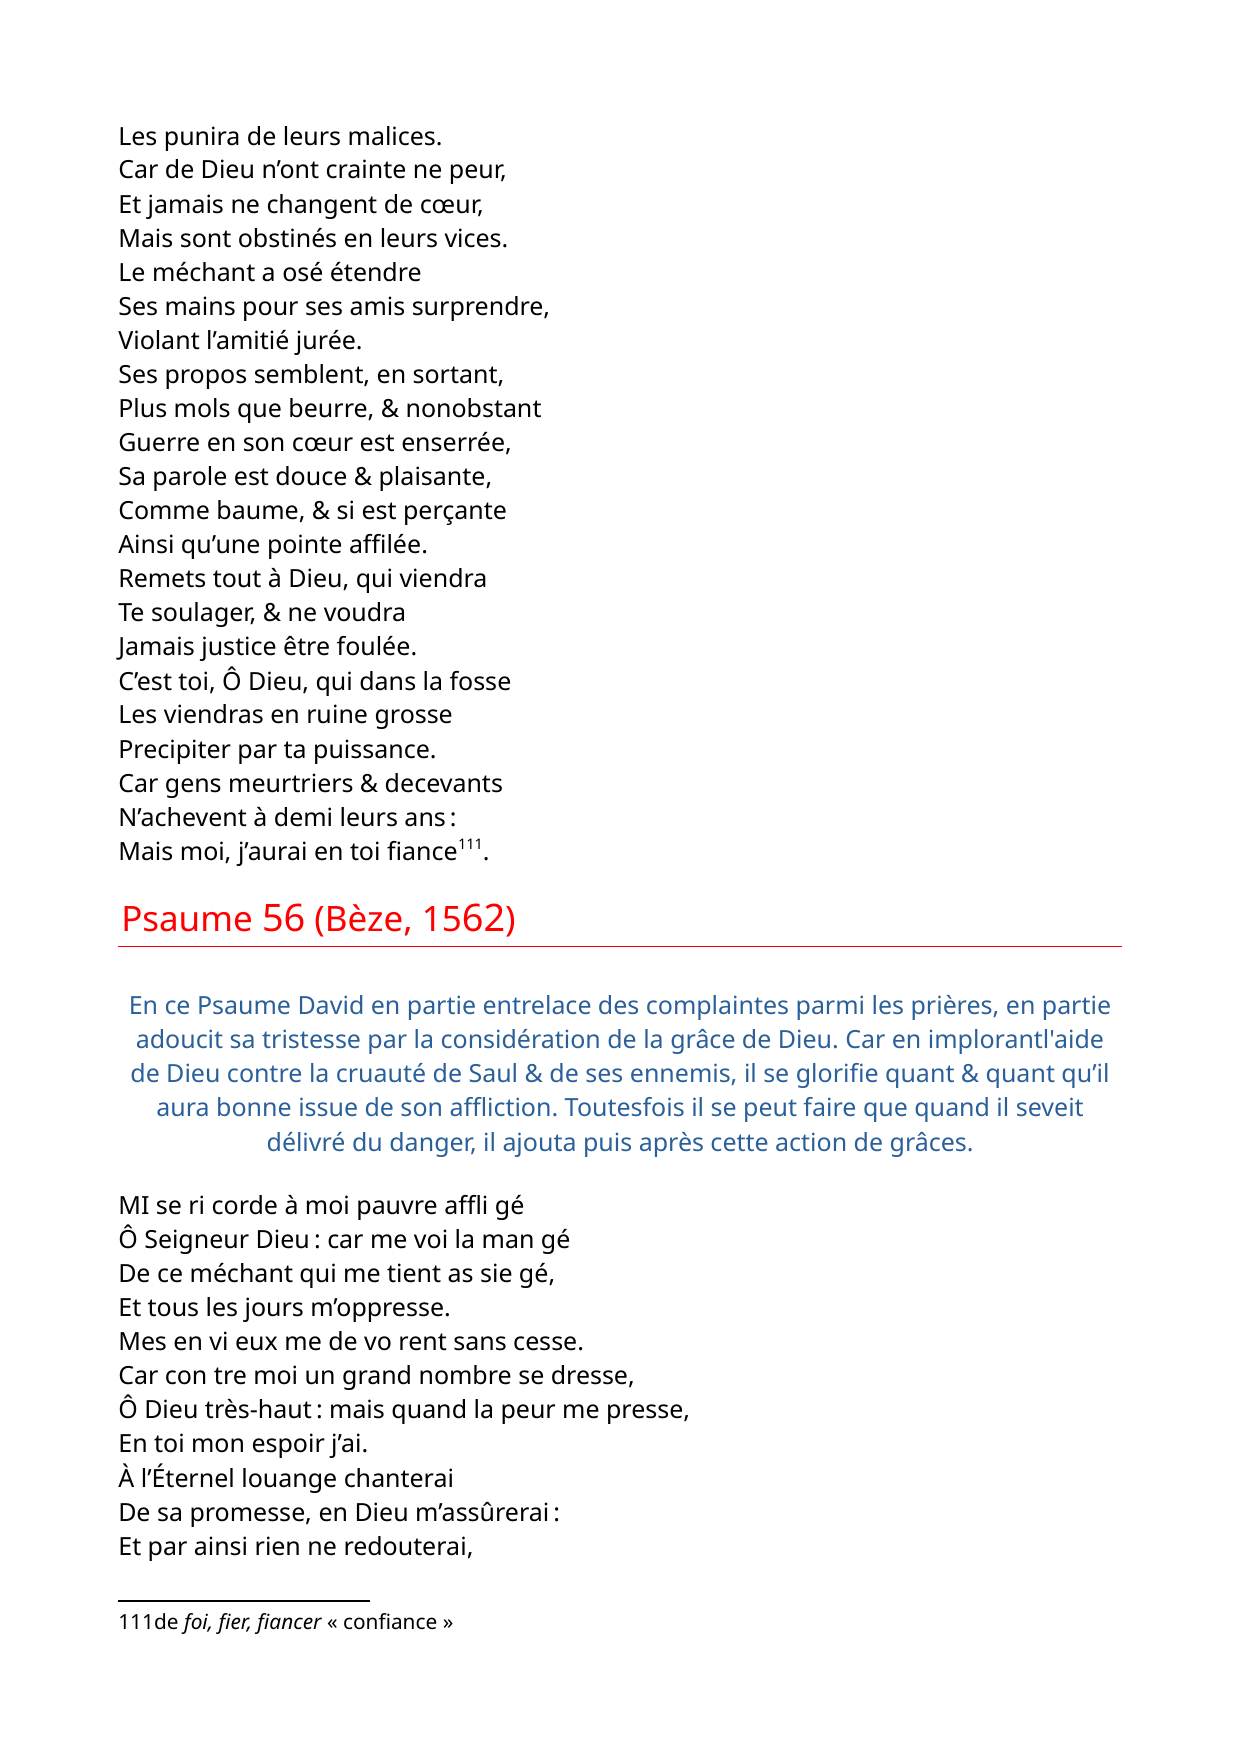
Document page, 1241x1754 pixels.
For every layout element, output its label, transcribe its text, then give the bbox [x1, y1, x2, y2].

text Mes en vi eux me de vo rent sans cesse. [118, 1324, 1122, 1358]
text De ce méchant qui me tient as sie gé, [118, 1256, 1122, 1290]
text Le méchant a osé étendre [118, 254, 1122, 288]
subtitle Psaume 56 (Bèze, 1562) [118, 888, 1122, 946]
text Plus mols que beurre, & nonobstant [118, 391, 1122, 425]
text Les punira de leurs malices. [118, 118, 1122, 152]
text MI se ri corde à moi pauvre affli gé [118, 1188, 1122, 1222]
text Les viendras en ruine grosse [118, 697, 1122, 731]
text Remets tout à Dieu, qui viendra [118, 561, 1122, 595]
text Et par ainsi rien ne redouterai, [118, 1528, 1122, 1562]
text De sa promesse, en Dieu m’assûrerai : [118, 1494, 1122, 1528]
text Et jamais ne changent de cœur, [118, 186, 1122, 220]
text Car de Dieu n’ont crainte ne peur, [118, 152, 1122, 186]
text Sa parole est douce & plaisante, [118, 459, 1122, 493]
text Violant l’amitié jurée. [118, 322, 1122, 357]
text Comme baume, & si est perçante [118, 493, 1122, 527]
text Mais moi, j’aurai en toi fiance. [118, 833, 1122, 867]
text Ô Seigneur Dieu : car me voi la man gé [118, 1222, 1122, 1256]
text Te soulager, & ne voudra [118, 595, 1122, 629]
text C’est toi, Ô Dieu, qui dans la fosse [118, 663, 1122, 697]
text de foi, fier, fiancer « confiance » [118, 1607, 1122, 1636]
text Ainsi qu’une pointe affilée. [118, 527, 1122, 561]
text Car gens meurtriers & decevants [118, 765, 1122, 799]
text À l’Éternel louange chanterai [118, 1460, 1122, 1494]
text Ses mains pour ses amis surprendre, [118, 288, 1122, 322]
text Mais sont obstinés en leurs vices. [118, 220, 1122, 254]
text Ô Dieu très-haut : mais quand la peur me presse, [118, 1392, 1122, 1426]
text Et tous les jours m’oppresse. [118, 1290, 1122, 1324]
text Jamais justice être foulée. [118, 629, 1122, 663]
text Guerre en son cœur est enserrée, [118, 425, 1122, 459]
text En ce Psaume David en partie entrelace des complaintes parmi les prières, en partie adoucit sa tristesse par la considération de la grâce de Dieu. Car en implorantl'aide de Dieu contre la cruauté de Saul & de ses ennemis, il se glorifie quant & quant qu’il aura bonne issue de son affliction. Toutesfois il se peut faire que quand il seveit délivré du danger, il ajouta puis après cette action de grâces. [118, 988, 1122, 1158]
text En toi mon espoir j’ai. [118, 1426, 1122, 1460]
text Car con tre moi un grand nombre se dresse, [118, 1358, 1122, 1392]
text Ses propos semblent, en sortant, [118, 357, 1122, 391]
text Precipiter par ta puissance. [118, 731, 1122, 765]
text N’achevent à demi leurs ans : [118, 799, 1122, 833]
